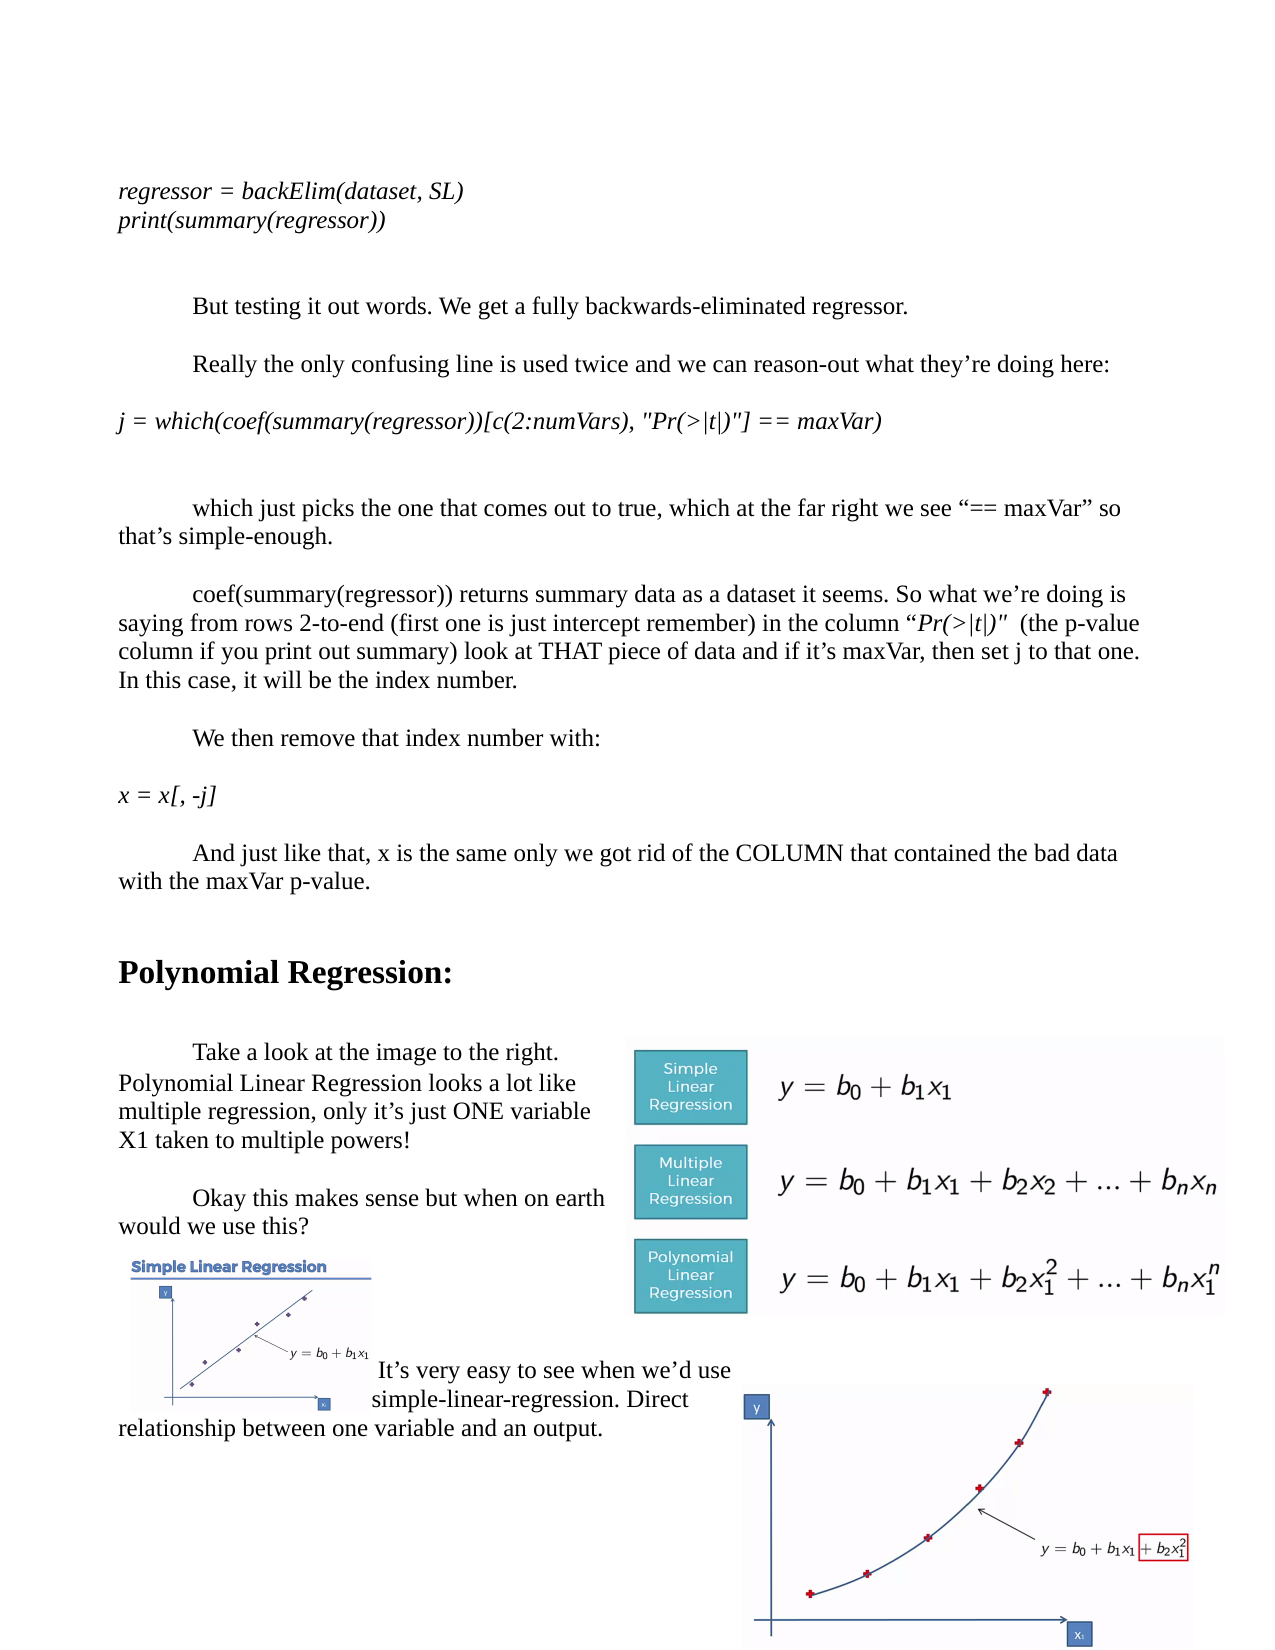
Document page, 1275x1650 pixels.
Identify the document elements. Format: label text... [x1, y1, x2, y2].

text It’s very easy to see when we’d use simple-linear-regression. Direct relationship between one variable and an output. [118, 1355, 1157, 1441]
picture [740, 1383, 1194, 1650]
text Polynomial Regression: [118, 953, 1157, 991]
text Really the only confusing line is used twice and we can reason-out what they’re doing here: [118, 349, 1157, 378]
picture [130, 1259, 372, 1413]
text And just like that, x is the same only we got rid of the COLUMN that contained the bad data with the maxVar p-value. [118, 838, 1157, 895]
text We then remove that index number with: [118, 723, 1157, 751]
text Take a look at the image to the right. Polynomial Linear Regression looks a lot like multiple regression, only it’s just ONE variable X1 taken to multiple powers! [118, 1029, 1157, 1154]
text regressor = backElim(dataset, SL) [118, 176, 1157, 205]
picture [625, 1036, 1225, 1316]
text coef(summary(regressor)) returns summary data as a dataset it seems. So what we’re doing is saying from rows 2-to-end (first one is just intercept remember) in the column “Pr(>|t|)" (the p-value column if you print out summary) look at THAT piece of data and if it’s maxVar, then set j to that one. In this case, it will be the index number. [118, 579, 1157, 694]
text print(summary(regressor)) [118, 205, 1157, 234]
text x = x[, -j] [118, 780, 1157, 809]
text Okay this makes sense but when on earth would we use this? [118, 1183, 625, 1240]
text j = which(coef(summary(regressor))[c(2:numVars), "Pr(>|t|)"] == maxVar) [118, 406, 1157, 435]
text But testing it out words. We get a fully backwards-eliminated regressor. [118, 291, 1157, 320]
text which just picks the one that comes out to true, which at the far right we see “== maxVar” so that’s simple-enough. [118, 493, 1157, 550]
